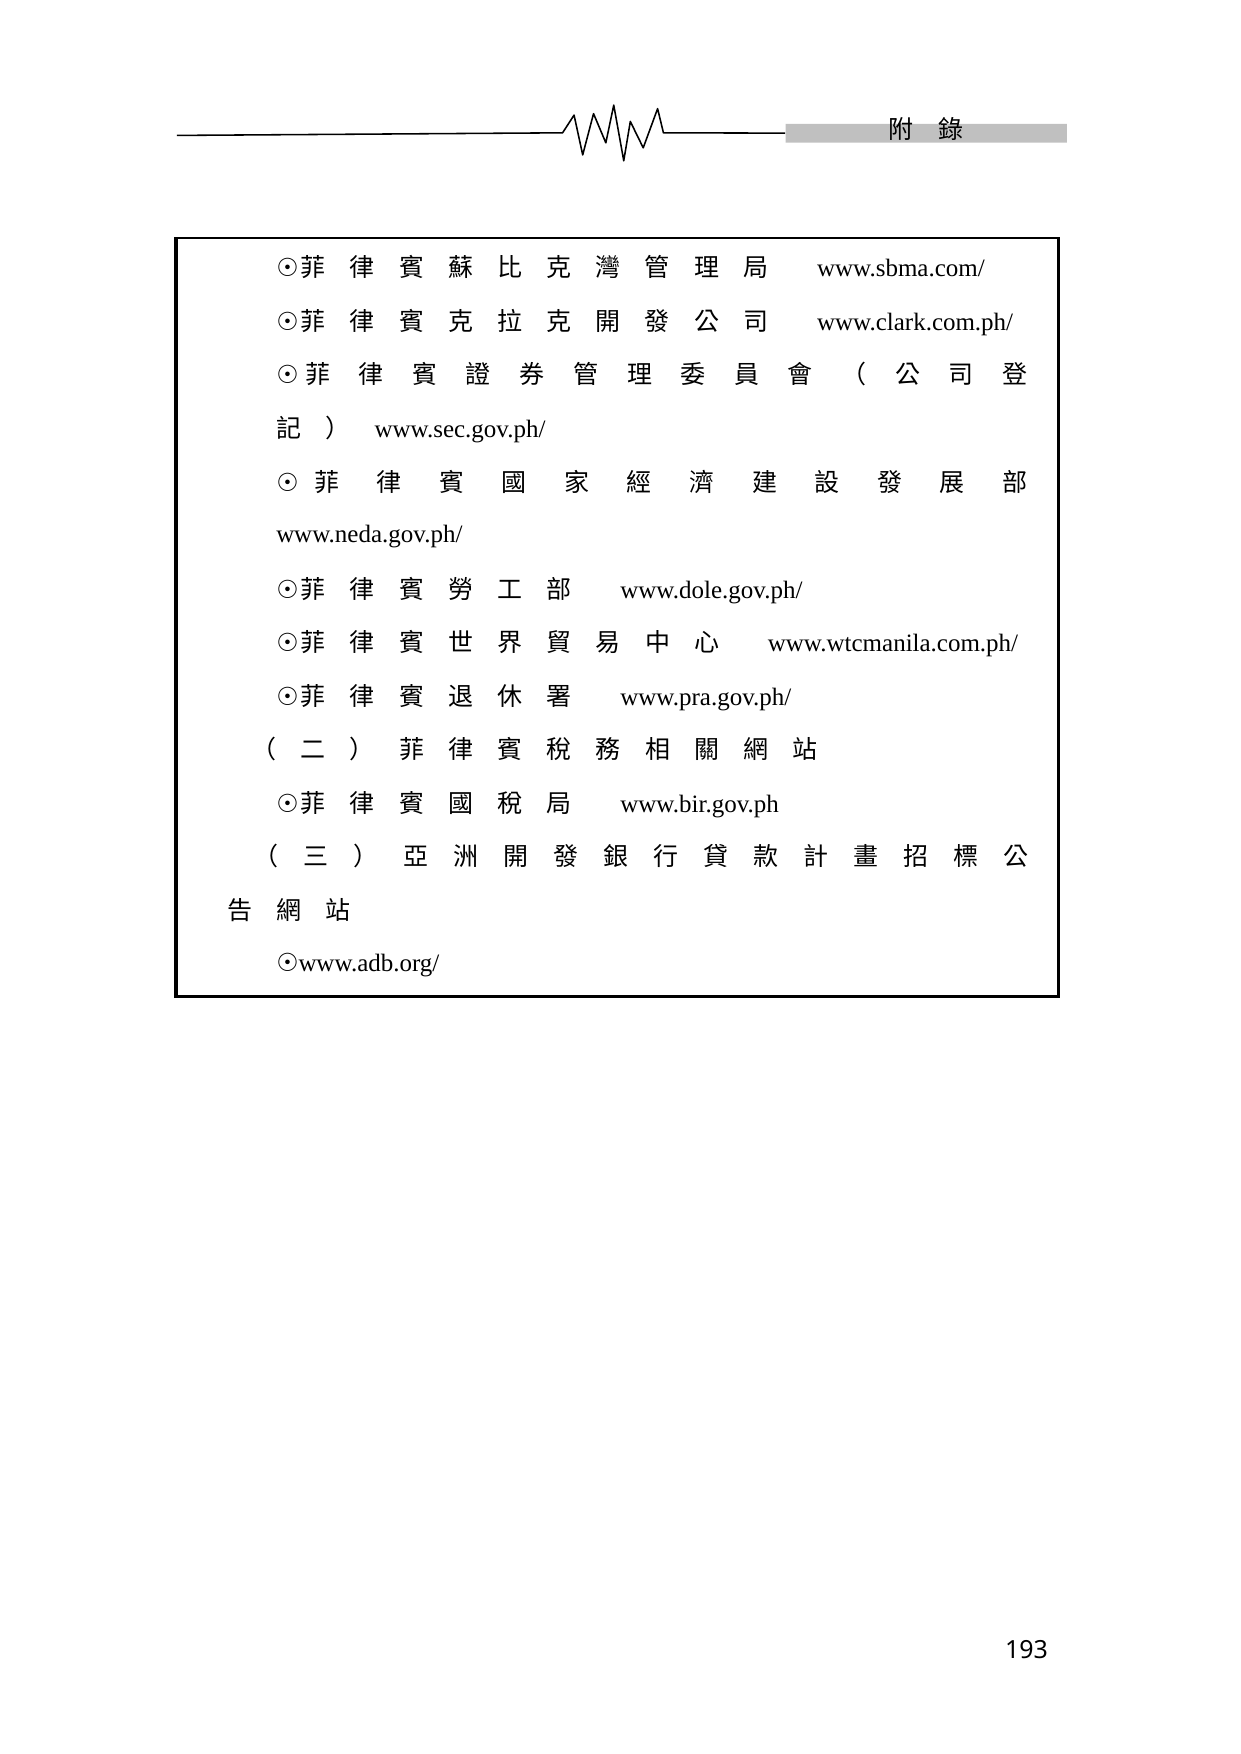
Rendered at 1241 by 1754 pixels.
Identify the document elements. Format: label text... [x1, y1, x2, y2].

table_cell ☉菲律賓蘇比克灣管理局 www.sbma.com/ ☉菲律賓克拉克開發公司 www.clark.com.ph/ ☉菲律賓證券管理委員會（公司登記）www.sec.gov.ph/ ☉菲律賓國家經濟建設發展部 www.neda.gov.ph/ ☉菲律賓勞工部 www.dole.gov.ph/ ☉菲律賓世界貿易中心 www.wtcmanila.com.ph/ ☉菲律賓退休署 www.pra.gov.ph/ （二）菲律賓稅務相關網站 ☉菲律賓國稅局 www.bir.gov.ph （三）亞洲開發銀行貸款計畫招標公告網站 ☉www.adb.org/ [178, 239, 1057, 995]
